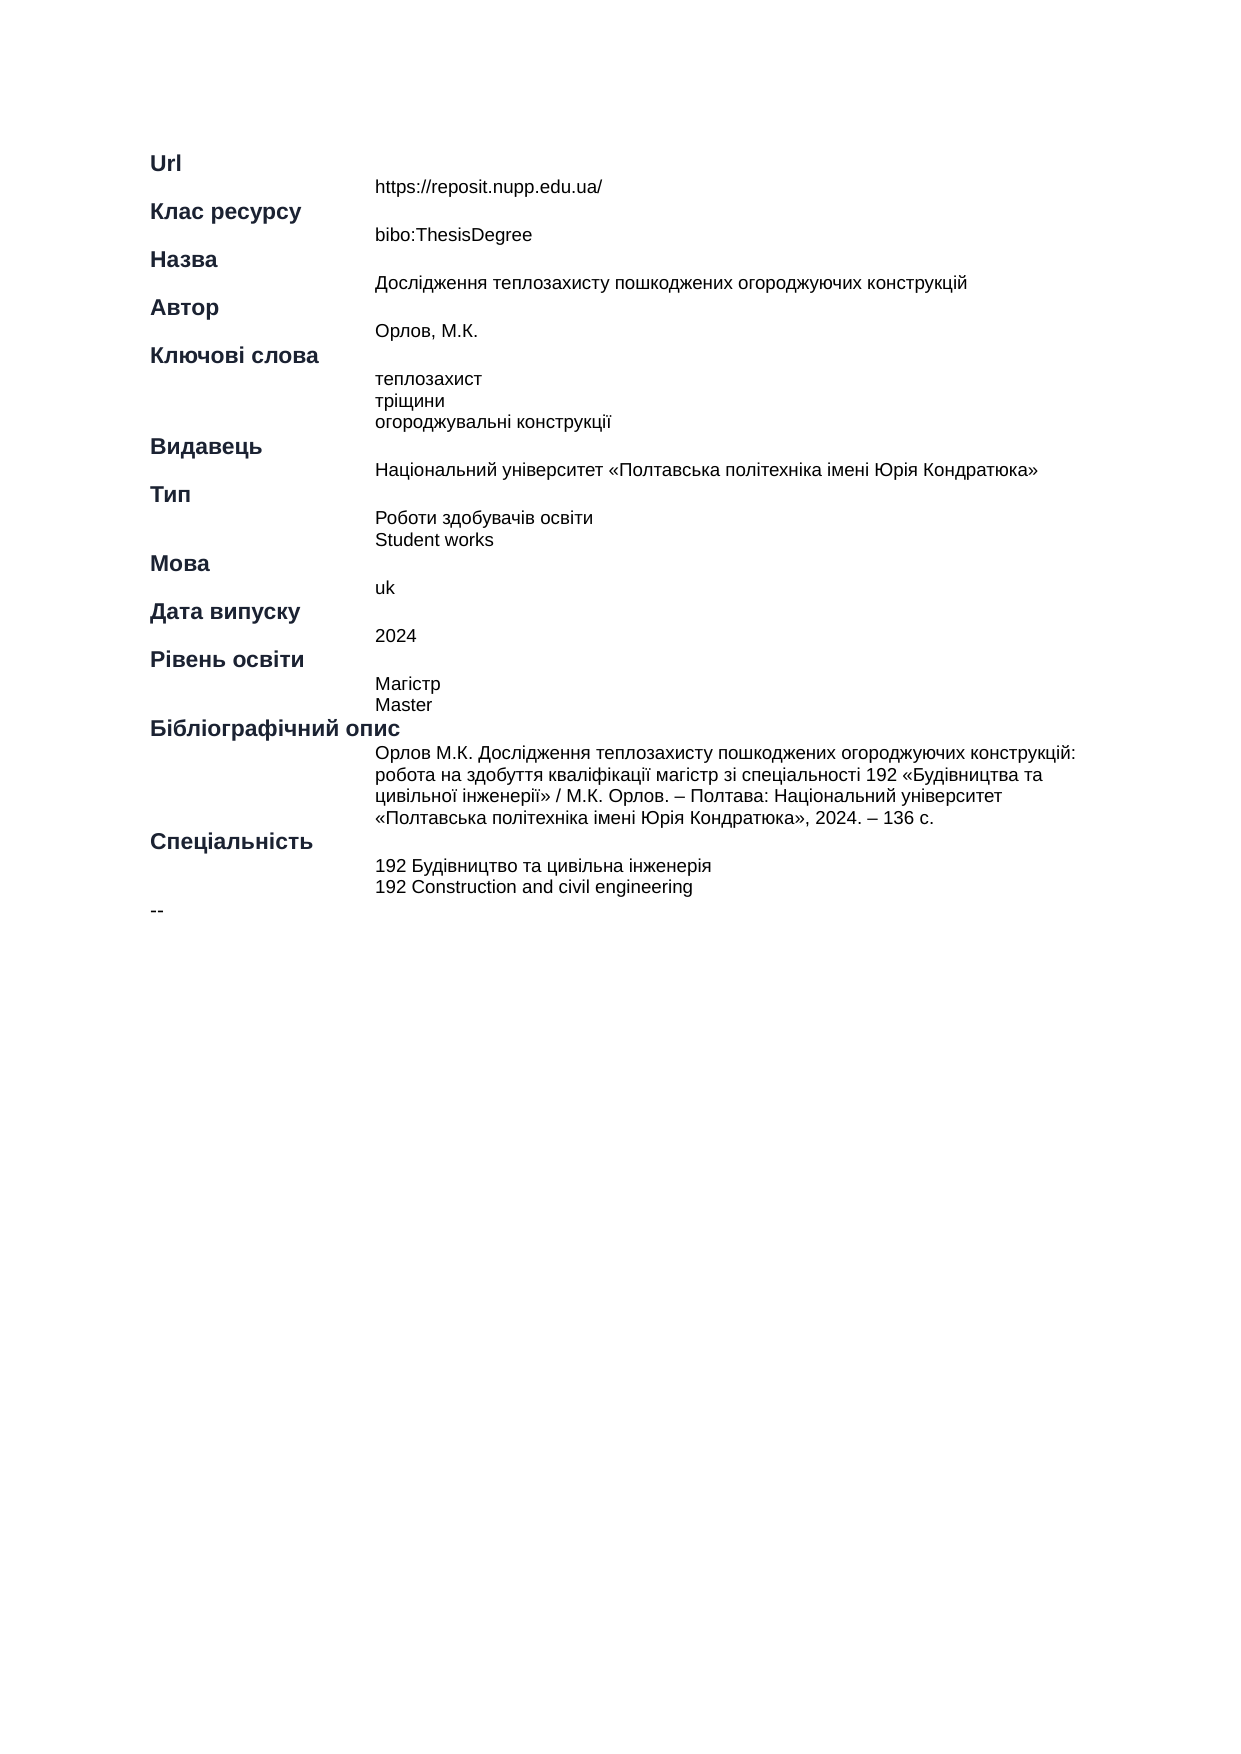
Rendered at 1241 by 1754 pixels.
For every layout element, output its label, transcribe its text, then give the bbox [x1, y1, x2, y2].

text Видавець [150, 433, 1090, 459]
text uk [375, 576, 1090, 598]
text Url [150, 150, 1090, 176]
text Бібліографічний опис [150, 715, 1090, 742]
text Тип [150, 481, 1090, 507]
text теплозахист [375, 368, 1090, 389]
text Клас ресурсу [150, 198, 1090, 224]
text Автор [150, 294, 1090, 320]
text 2024 [375, 624, 1090, 646]
text Орлов М.К. Дослідження теплозахисту пошкоджених огороджуючих конструкцій: робота на здобуття кваліфікації магістр зі спеціальності 192 «Будівництва та цивільної інженерії» / М.К. Орлов. – Полтава: Національний університет «Полтавська політехніка імені Юрія Кондратюка», 2024. – 136 с. [375, 742, 1090, 828]
text Рівень освіти [150, 646, 1090, 672]
text Мова [150, 550, 1090, 576]
text Назва [150, 246, 1090, 272]
text bibo:ThesisDegree [375, 224, 1090, 246]
text -- [150, 897, 1090, 921]
text Спеціальність [150, 828, 1090, 854]
text Ключові слова [150, 342, 1090, 368]
text Національний університет «Полтавська політехніка імені Юрія Кондратюка» [375, 459, 1090, 481]
text Student works [375, 528, 1090, 550]
text Master [375, 694, 1090, 715]
text Дата випуску [150, 598, 1090, 624]
text тріщини [375, 389, 1090, 411]
text Дослідження теплозахисту пошкоджених огороджуючих конструкцій [375, 272, 1090, 294]
text 192 Будівництво та цивільна інженерія [375, 854, 1090, 876]
text Роботи здобувачів освіти [375, 507, 1090, 528]
text 192 Construction and civil engineering [375, 876, 1090, 897]
text Магістр [375, 672, 1090, 694]
text https://reposit.nupp.edu.ua/ [375, 176, 1090, 198]
text Орлов, М.К. [375, 320, 1090, 342]
text огороджувальні конструкції [375, 411, 1090, 433]
